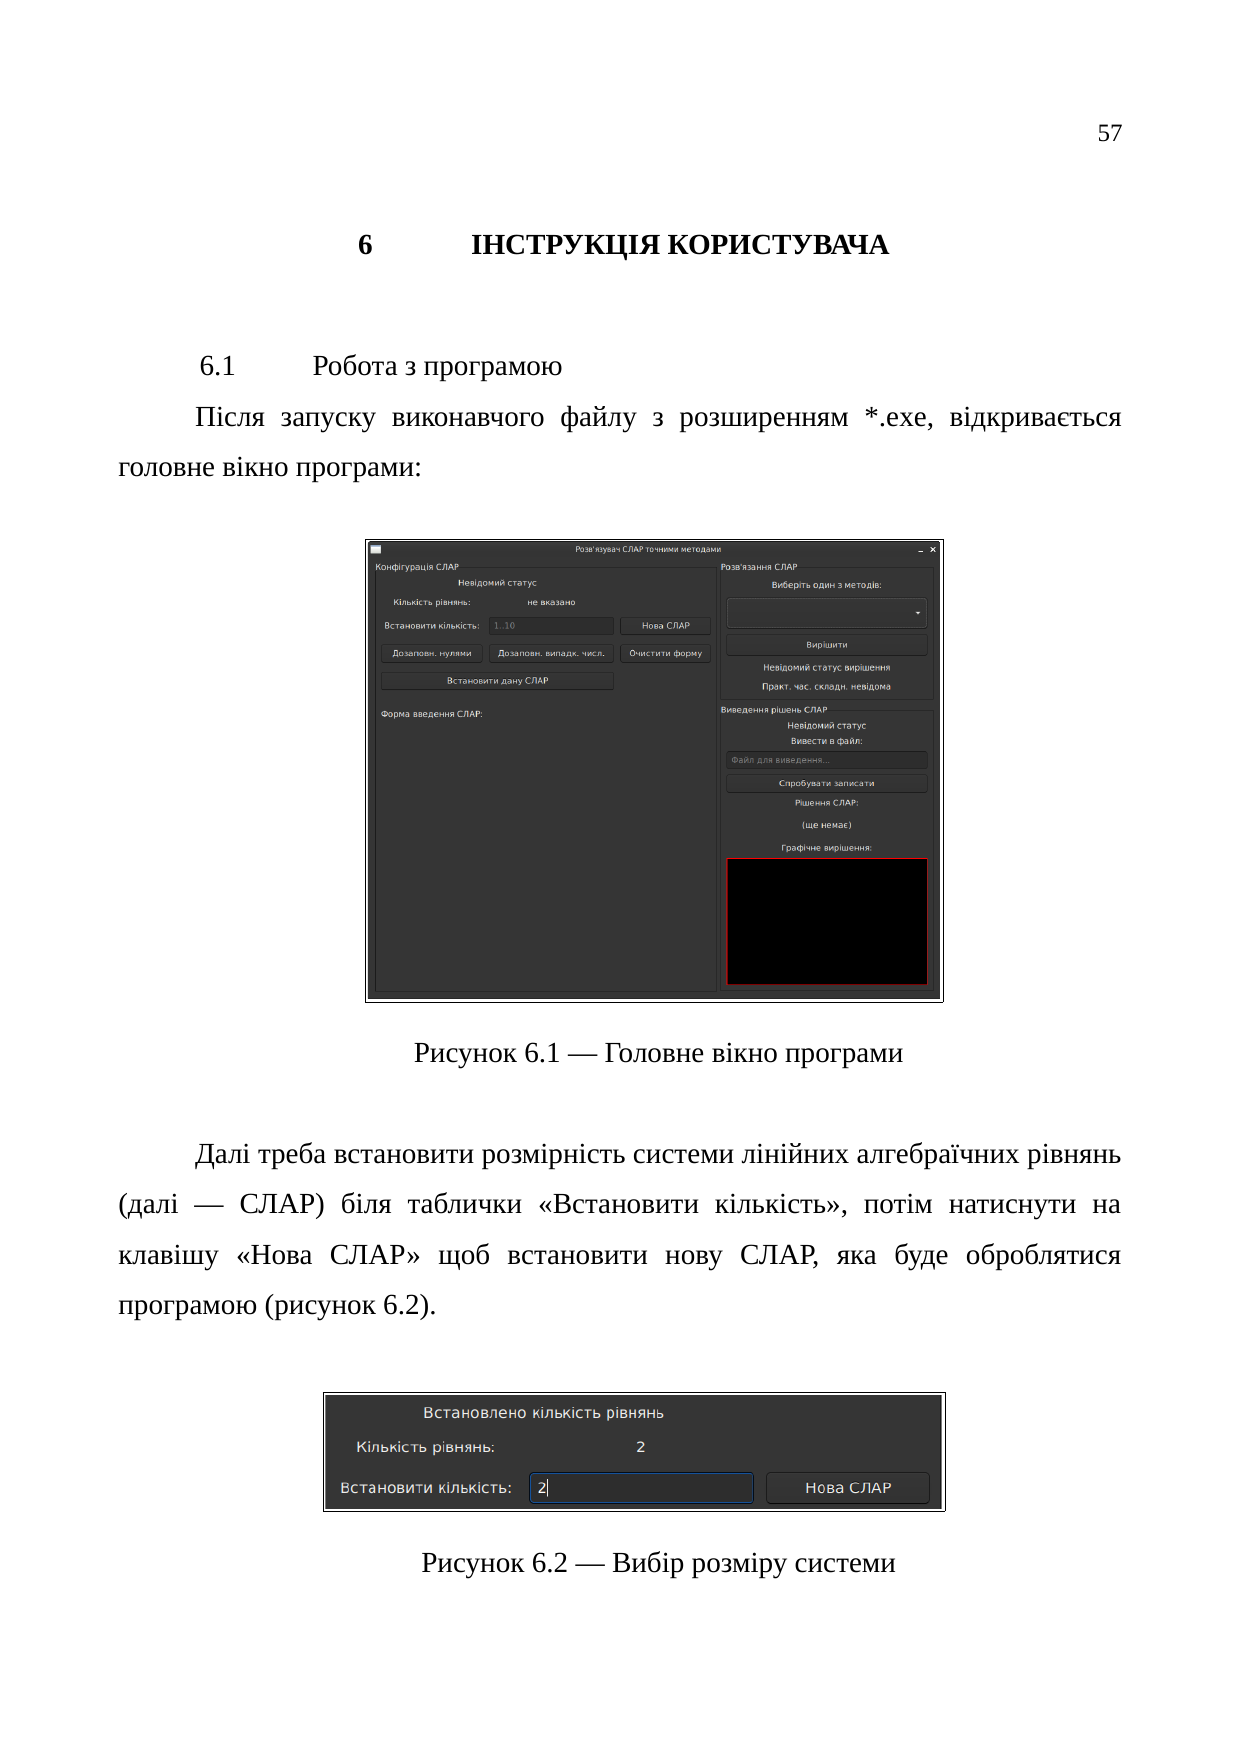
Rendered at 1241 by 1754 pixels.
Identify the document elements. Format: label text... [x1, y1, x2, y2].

text Рисунок 6.2 — Вибір розміру системи [118, 1509, 1122, 1578]
picture [367, 541, 940, 999]
text [366, 540, 943, 1002]
subtitle ІНСТРУКЦІЯ КОРИСТУВАЧА [118, 227, 1122, 260]
subtitle Робота з програмою [192, 348, 1122, 382]
picture [325, 1395, 942, 1509]
text [324, 1393, 945, 1511]
text Рисунок 6.1 — Головне вікно програми [118, 999, 1122, 1069]
text Після запуску виконавчого файлу з розширенням *.exe, відкривається головне вікно програми: [118, 399, 1122, 482]
text Далі треба встановити розмірність системи лінійних алгебраїчних рівнянь (далі — СЛАР) біля таблички «Встановити кількість», потім натиснути на клавішу «Нова СЛАР» щоб встановити нову СЛАР, яка буде оброблятися програмою (рисунок 6.2). [118, 1136, 1122, 1321]
